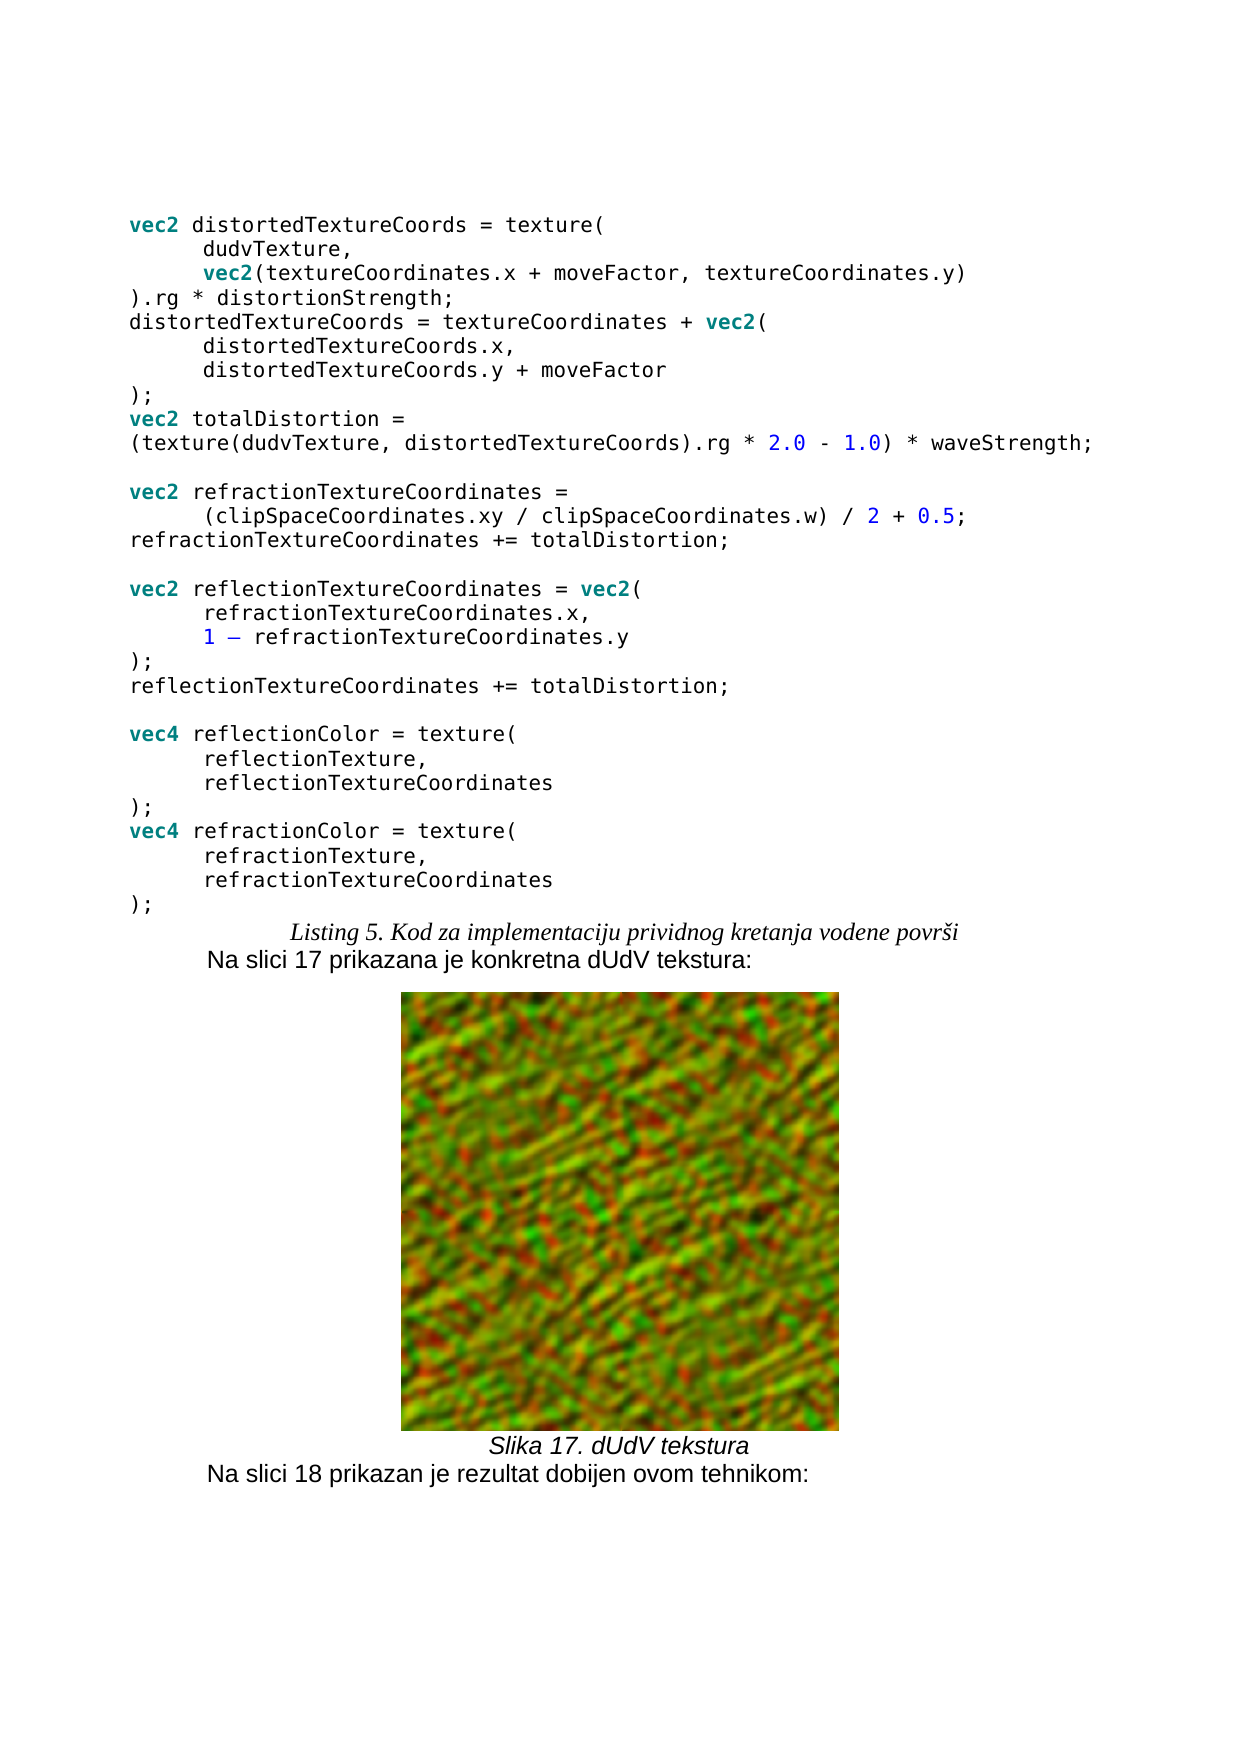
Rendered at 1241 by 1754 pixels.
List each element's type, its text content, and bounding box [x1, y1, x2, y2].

text Na slici 18 prikazan je rezultat dobijen ovom tehnikom: [118, 980, 1122, 1488]
text Slika 17. dUdV tekstura [401, 1431, 839, 1459]
picture [401, 992, 839, 1431]
list Listing 5. Kod za implementaciju prividnog kretanja vodene površi [129, 196, 1122, 946]
text Na slici 17 prikazana je konkretna dUdV tekstura: [118, 177, 1122, 974]
